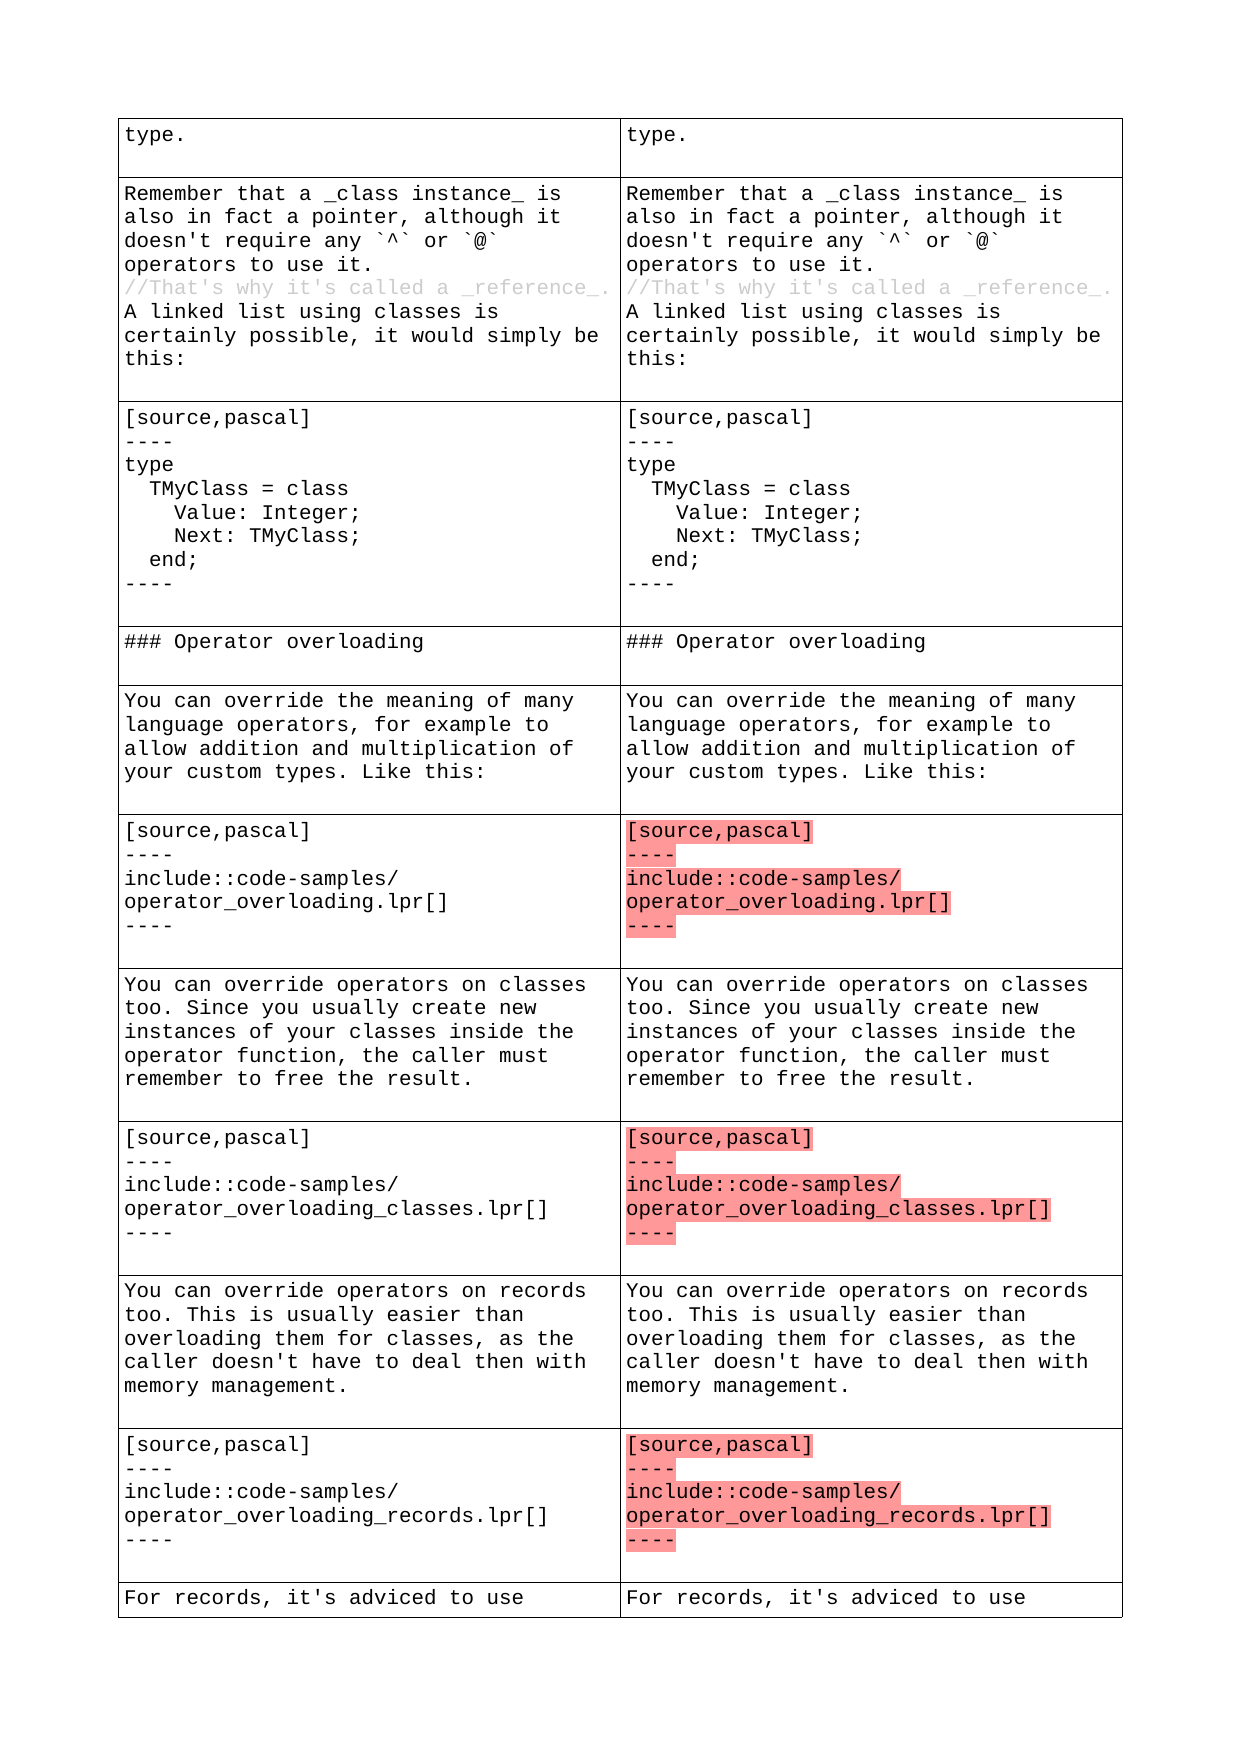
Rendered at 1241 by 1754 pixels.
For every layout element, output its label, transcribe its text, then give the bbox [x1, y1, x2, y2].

table_cell You can override the meaning of many language operators, for example to allow addition and multiplication of your custom types. Like this: [621, 686, 1122, 814]
table_cell ### Operator overloading [621, 627, 1122, 684]
table_cell [source,pascal] ---- include::code-samples/operator_overloading.lpr[] ---- [119, 815, 620, 968]
table_cell [source,pascal] ---- include::code-samples/operator_overloading.lpr[] ---- [621, 815, 1122, 968]
table_cell [source,pascal] ---- include::code-samples/operator_overloading_classes.lpr[] ---- [119, 1122, 620, 1275]
table_cell You can override operators on classes too. Since you usually create new instances of your classes inside the operator function, the caller must remember to free the result. [621, 969, 1122, 1121]
table_cell You can override the meaning of many language operators, for example to allow addition and multiplication of your custom types. Like this: [119, 686, 620, 814]
table_cell [source,pascal] ---- type TMyClass = class Value: Integer; Next: TMyClass; end; ---- [119, 402, 620, 626]
table_cell You can override operators on classes too. Since you usually create new instances of your classes inside the operator function, the caller must remember to free the result. [119, 969, 620, 1121]
table_cell type. [621, 119, 1122, 177]
table_cell You can override operators on records too. This is usually easier than overloading them for classes, as the caller doesn't have to deal then with memory management. [621, 1276, 1122, 1428]
table_cell Remember that a _class instance_ is also in fact a pointer, although it doesn't require any `^` or `@` operators to use it. //That's why it's called a _reference_. A linked list using classes is certainly possible, it would simply be this: [621, 178, 1122, 401]
table_cell [source,pascal] ---- include::code-samples/operator_overloading_records.lpr[] ---- [621, 1429, 1122, 1582]
table_cell Remember that a _class instance_ is also in fact a pointer, although it doesn't require any `^` or `@` operators to use it. //That's why it's called a _reference_. A linked list using classes is certainly possible, it would simply be this: [119, 178, 620, 401]
table_cell type. [119, 119, 620, 177]
table_cell [source,pascal] ---- include::code-samples/operator_overloading_records.lpr[] ---- [119, 1429, 620, 1582]
table_cell For records, it's adviced to use [119, 1583, 620, 1617]
table_cell You can override operators on records too. This is usually easier than overloading them for classes, as the caller doesn't have to deal then with memory management. [119, 1276, 620, 1428]
table_cell [source,pascal] ---- type TMyClass = class Value: Integer; Next: TMyClass; end; ---- [621, 402, 1122, 626]
table_cell ### Operator overloading [119, 627, 620, 684]
table_cell [source,pascal] ---- include::code-samples/operator_overloading_classes.lpr[] ---- [621, 1122, 1122, 1275]
table_cell For records, it's adviced to use [621, 1583, 1122, 1617]
